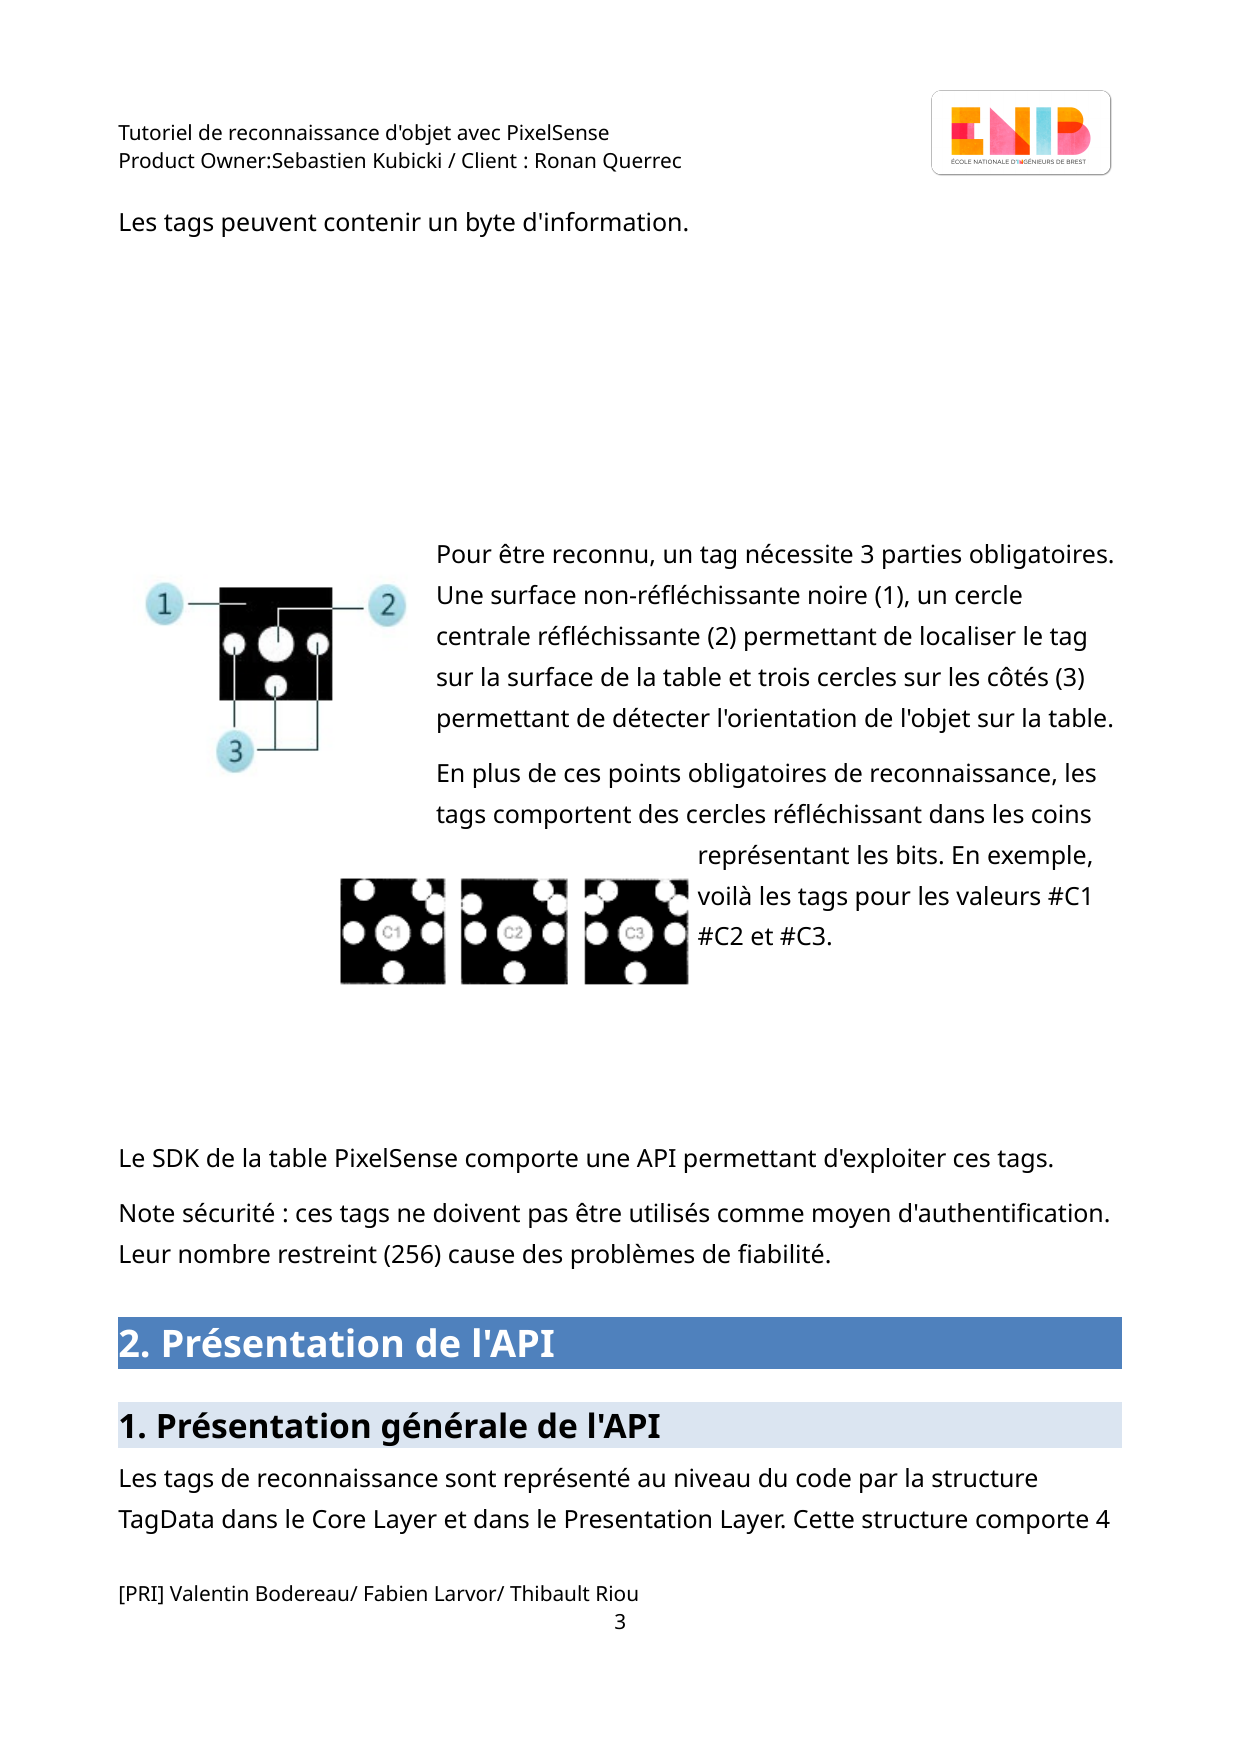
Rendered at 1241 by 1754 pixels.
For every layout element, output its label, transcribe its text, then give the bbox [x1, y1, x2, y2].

text Les tags de reconnaissance sont représenté au niveau du code par la structure TagData dans le Core Layer et dans le Presentation Layer. Cette structure comporte 4 [118, 1461, 1122, 1536]
picture [930, 90, 1113, 177]
picture [333, 871, 698, 994]
text Les tags peuvent contenir un byte d'information. [118, 204, 1122, 238]
text Pour être reconnu, un tag nécessite 3 parties obligatoires. Une surface non-réfléchissante noire (1), un cercle centrale réfléchissante (2) permettant de localiser le tag sur la surface de la table et trois cercles sur les côtés (3) permettant de détecter l'orientation de l'objet sur la table. [118, 537, 1122, 734]
subtitle 1. Présentation générale de l'API [118, 1402, 1122, 1448]
subtitle 2. Présentation de l'API [118, 1317, 1122, 1369]
text En plus de ces points obligatoires de reconnaissance, les tags comportent des cercles réfléchissant dans les coins représentant les bits. En exemple, voilà les tags pour les valeurs #C1 #C2 et #C3. [118, 756, 1122, 871]
text Note sécurité : ces tags ne doivent pas être utilisés comme moyen d'authentification. Leur nombre restreint (256) cause des problèmes de fiabilité. [118, 1196, 1122, 1271]
picture [132, 550, 436, 798]
text Le SDK de la table PixelSense comporte une API permettant d'exploiter ces tags. [118, 1141, 1122, 1175]
